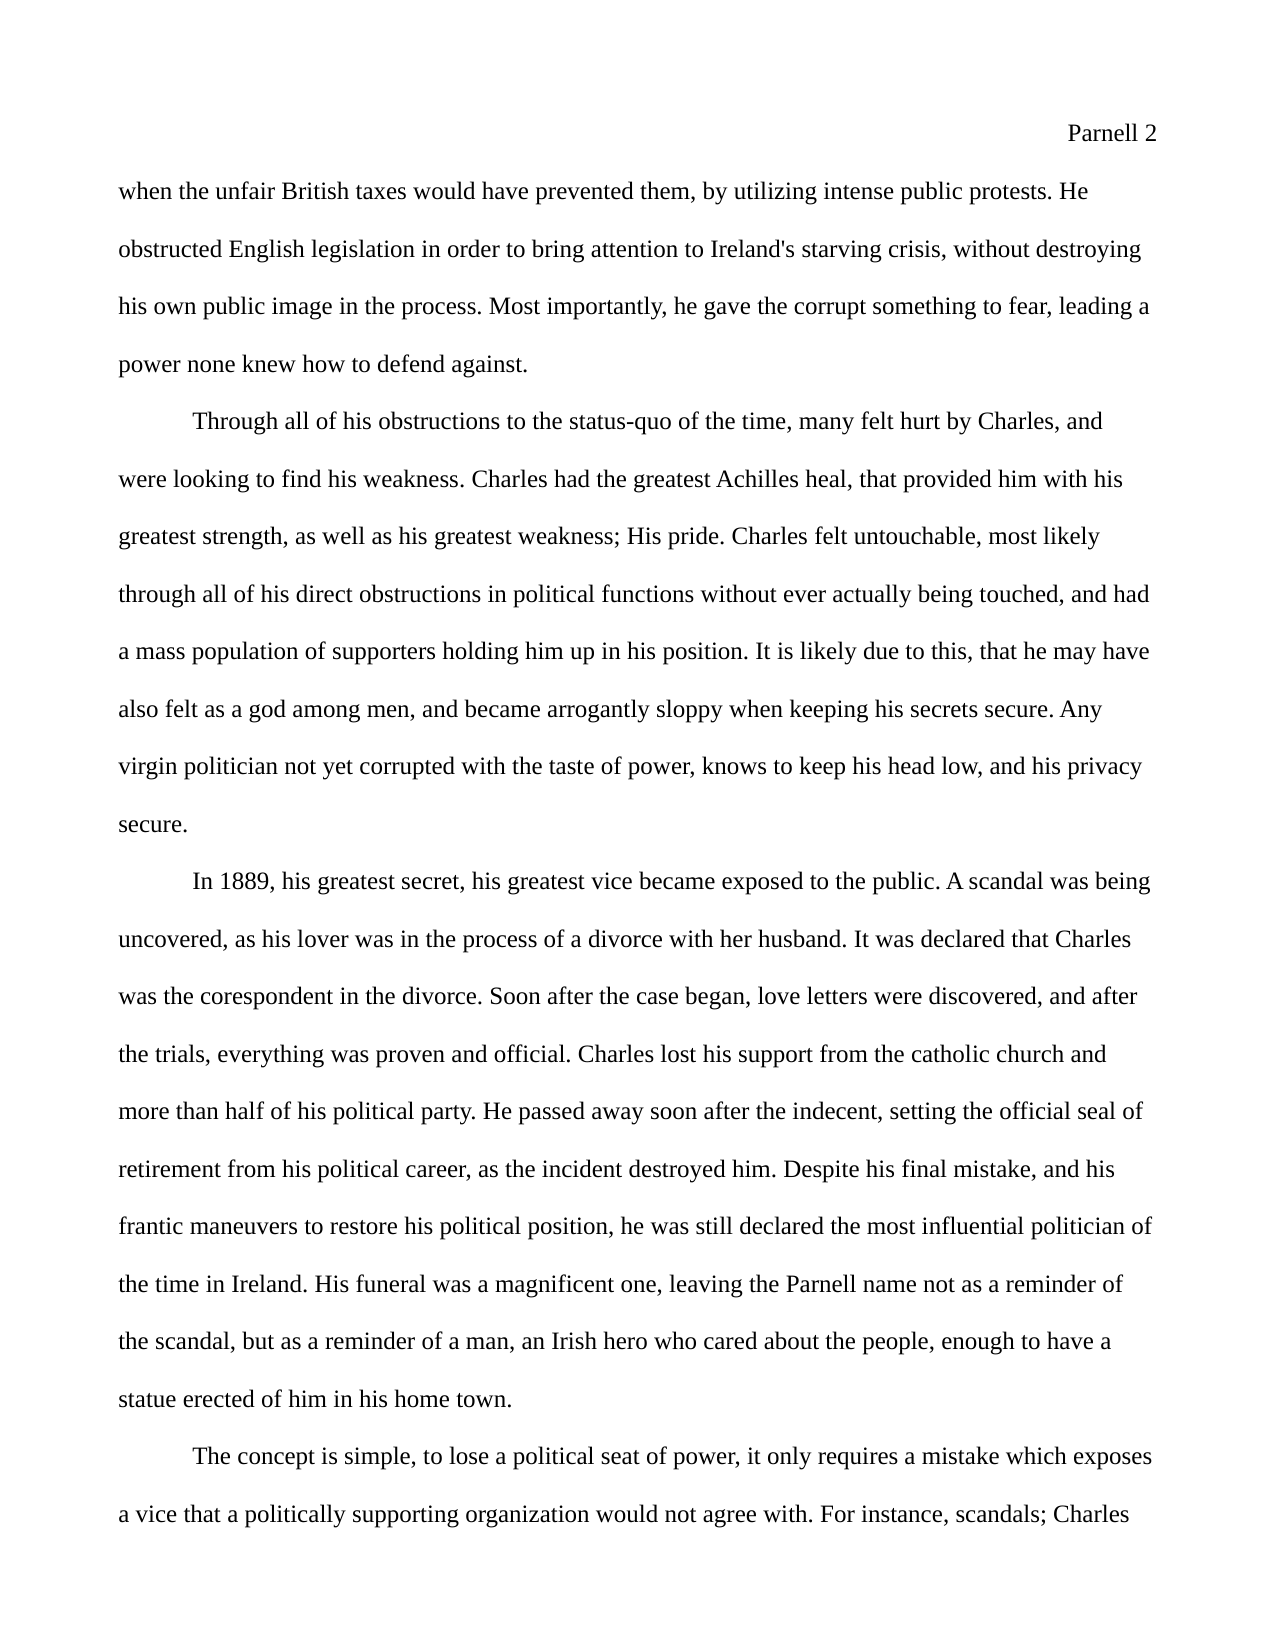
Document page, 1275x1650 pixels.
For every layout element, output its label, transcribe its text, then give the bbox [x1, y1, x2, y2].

text The concept is simple, to lose a political seat of power, it only requires a mistake which exposes a vice that a politically supporting organization would not agree with. For instance, scandals; Charles [118, 1441, 1157, 1528]
text In 1889, his greatest secret, his greatest vice became exposed to the public. A scandal was being uncovered, as his lover was in the process of a divorce with her husband. It was declared that Charles was the corespondent in the divorce. Soon after the case began, love letters were discovered, and after the trials, everything was proven and official. Charles lost his support from the catholic church and more than half of his political party. He passed away soon after the indecent, setting the official seal of retirement from his political career, as the incident destroyed him. Despite his final mistake, and his frantic maneuvers to restore his political position, he was still declared the most influential politician of the time in Ireland. His funeral was a magnificent one, leaving the Parnell name not as a reminder of the scandal, but as a reminder of a man, an Irish hero who cared about the people, enough to have a statue erected of him in his home town. [118, 866, 1157, 1413]
text Through all of his obstructions to the status-quo of the time, many felt hurt by Charles, and were looking to find his weakness. Charles had the greatest Achilles heal, that provided him with his greatest strength, as well as his greatest weakness; His pride. Charles felt untouchable, most likely through all of his direct obstructions in political functions without ever actually being touched, and had a mass population of supporters holding him up in his position. It is likely due to this, that he may have also felt as a god among men, and became arrogantly sloppy when keeping his secrets secure. Any virgin politician not yet corrupted with the taste of power, knows to keep his head low, and his privacy secure. [118, 406, 1157, 838]
text when the unfair British taxes would have prevented them, by utilizing intense public protests. He obstructed English legislation in order to bring attention to Ireland's starving crisis, without destroying his own public image in the process. Most importantly, he gave the corrupt something to fear, leading a power none knew how to defend against. [118, 176, 1157, 378]
